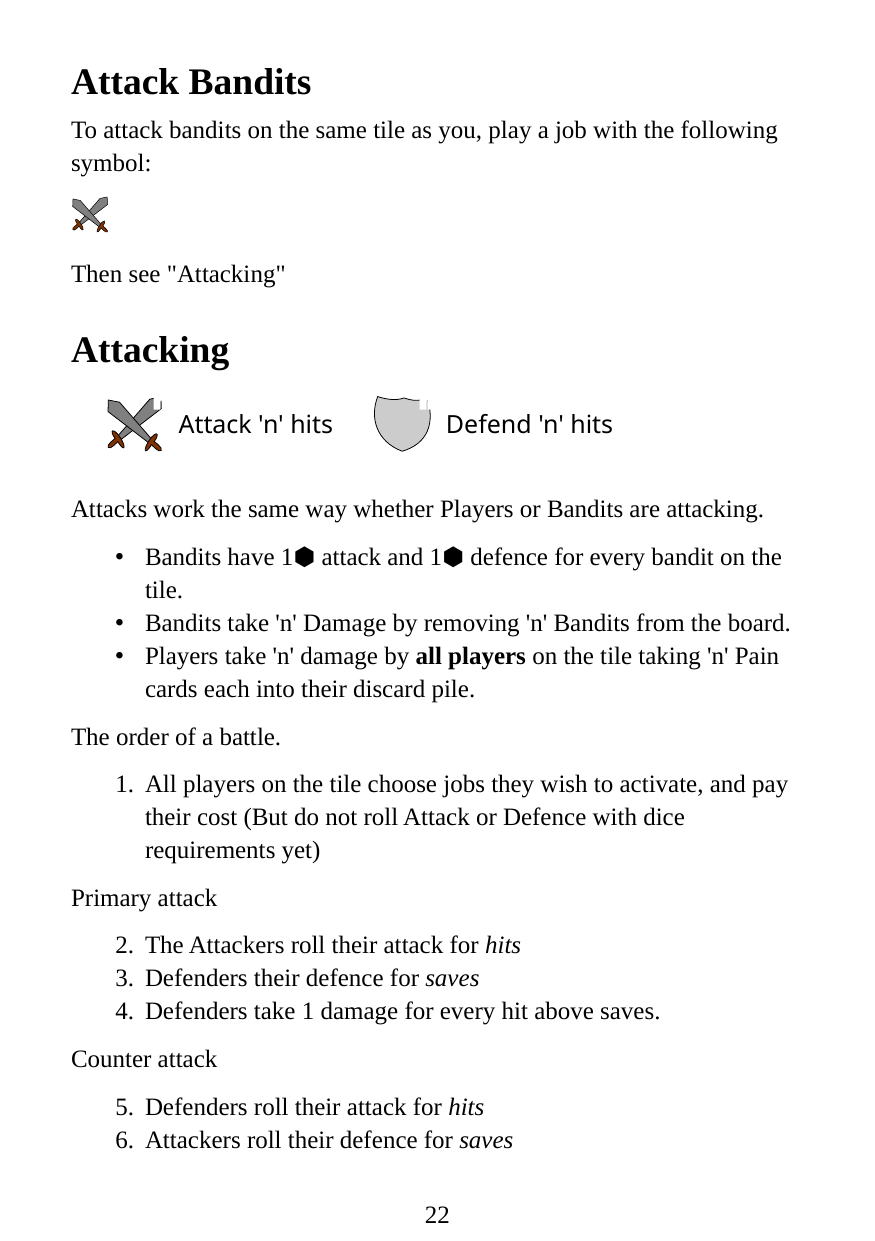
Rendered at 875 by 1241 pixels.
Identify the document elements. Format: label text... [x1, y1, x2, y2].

text Attacks work the same way whether Players or Bandits are attacking. [71, 494, 803, 523]
text The order of a battle. [71, 722, 803, 750]
list The Attackers roll their attack for hits [115, 930, 803, 959]
text Primary attack [71, 883, 803, 912]
list Defenders their defence for saves [115, 963, 803, 992]
list Defenders take 1 damage for every hit above saves. [115, 996, 803, 1025]
text Counter attack [71, 1044, 803, 1073]
list Players take 'n' damage by all players on the tile taking 'n' Pain cards each into their discard pile. [115, 641, 803, 703]
list Bandits have 1⬢ attack and 1⬢ defence for every bandit on the tile. [115, 542, 803, 604]
subtitle Attack Bandits [71, 59, 803, 102]
list Defenders roll their attack for hits [115, 1092, 803, 1120]
text Then see "Attacking" [71, 259, 803, 287]
subtitle Attacking [71, 327, 803, 370]
list All players on the tile choose jobs they wish to activate, and pay their cost (But do not roll Attack or Defence with dice requirements yet) [115, 769, 803, 864]
text To attack bandits on the same tile as you, play a job with the following symbol: [71, 115, 803, 176]
list Bandits take 'n' Damage by removing 'n' Bandits from the board. [115, 608, 803, 637]
list Attackers roll their defence for saves [115, 1125, 803, 1153]
